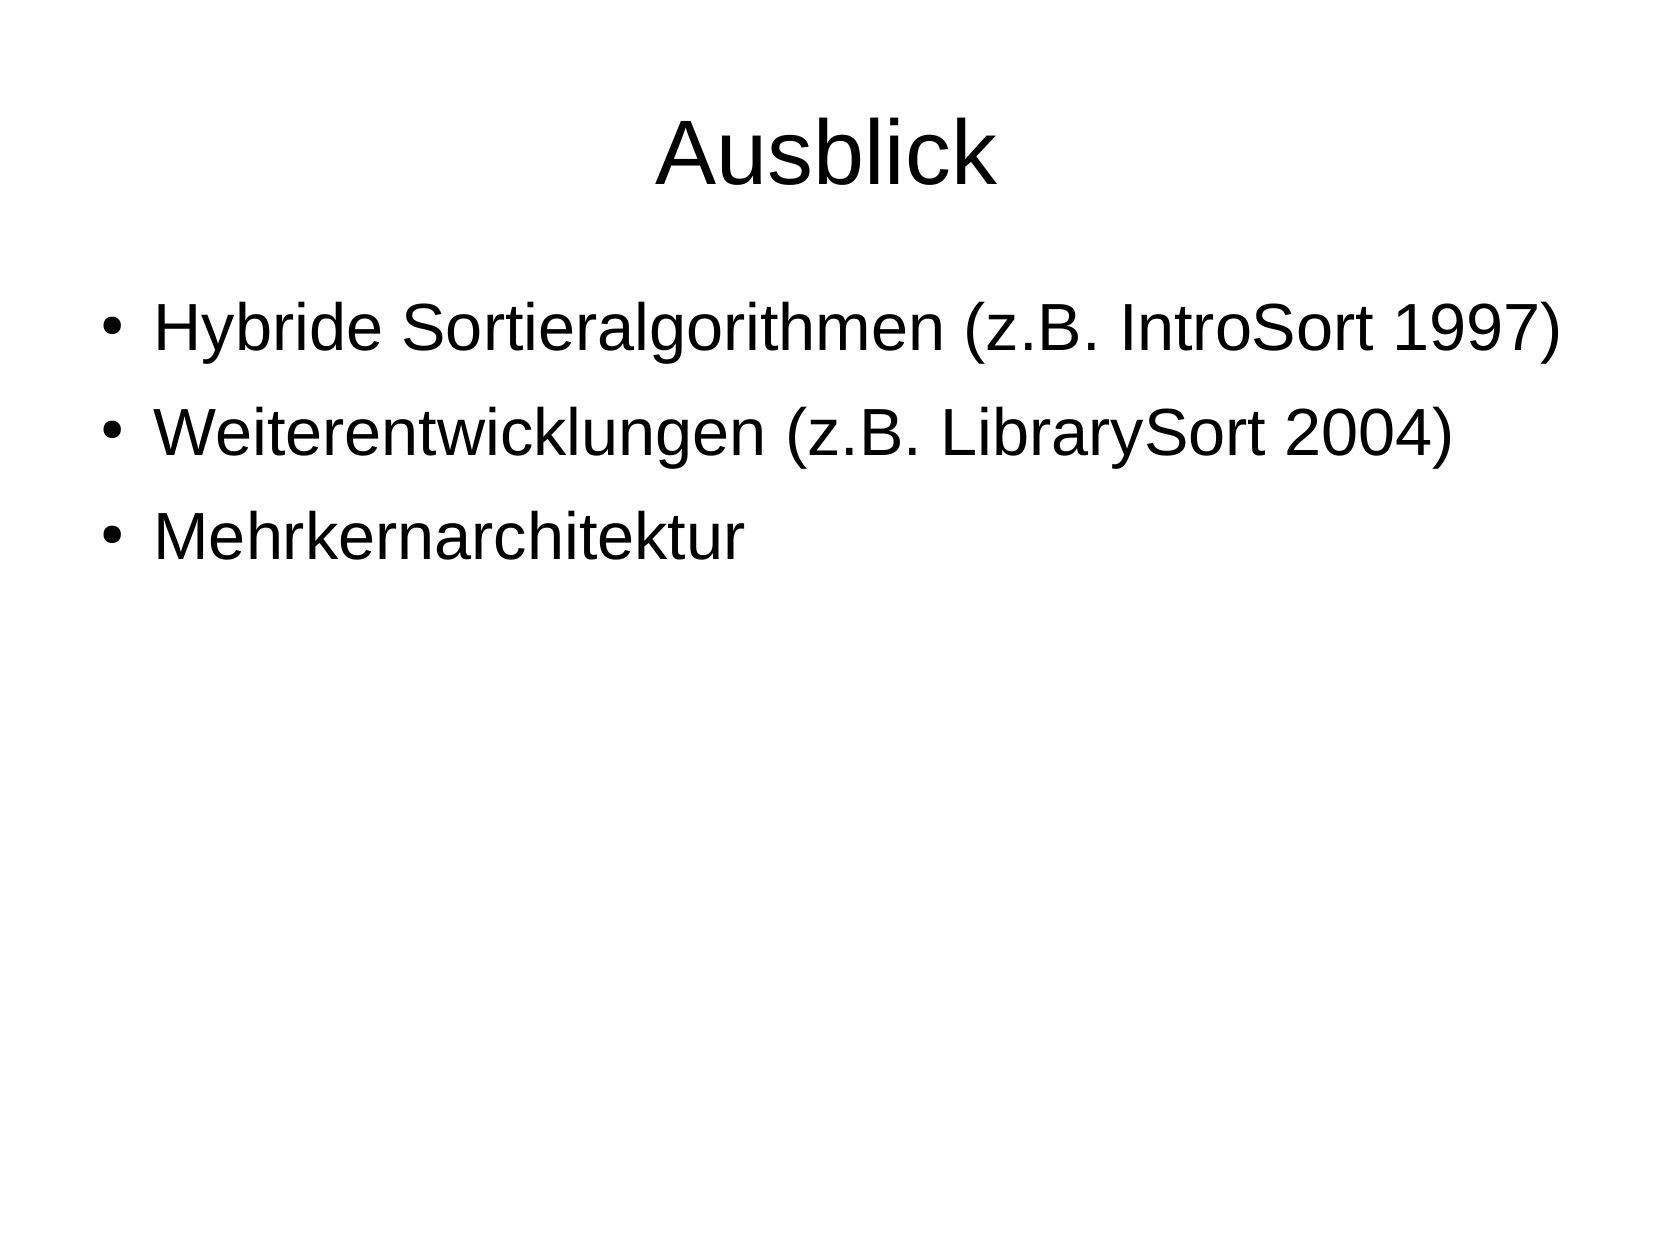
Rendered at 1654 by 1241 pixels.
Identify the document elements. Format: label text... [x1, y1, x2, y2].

title Ausblick [82, 49, 1571, 257]
list Hybride Sortieralgorithmen (z.B. IntroSort 1997) Weiterentwicklungen (z.B. LibrarySort 2004) Mehrkernarchitektur [82, 290, 1571, 1109]
